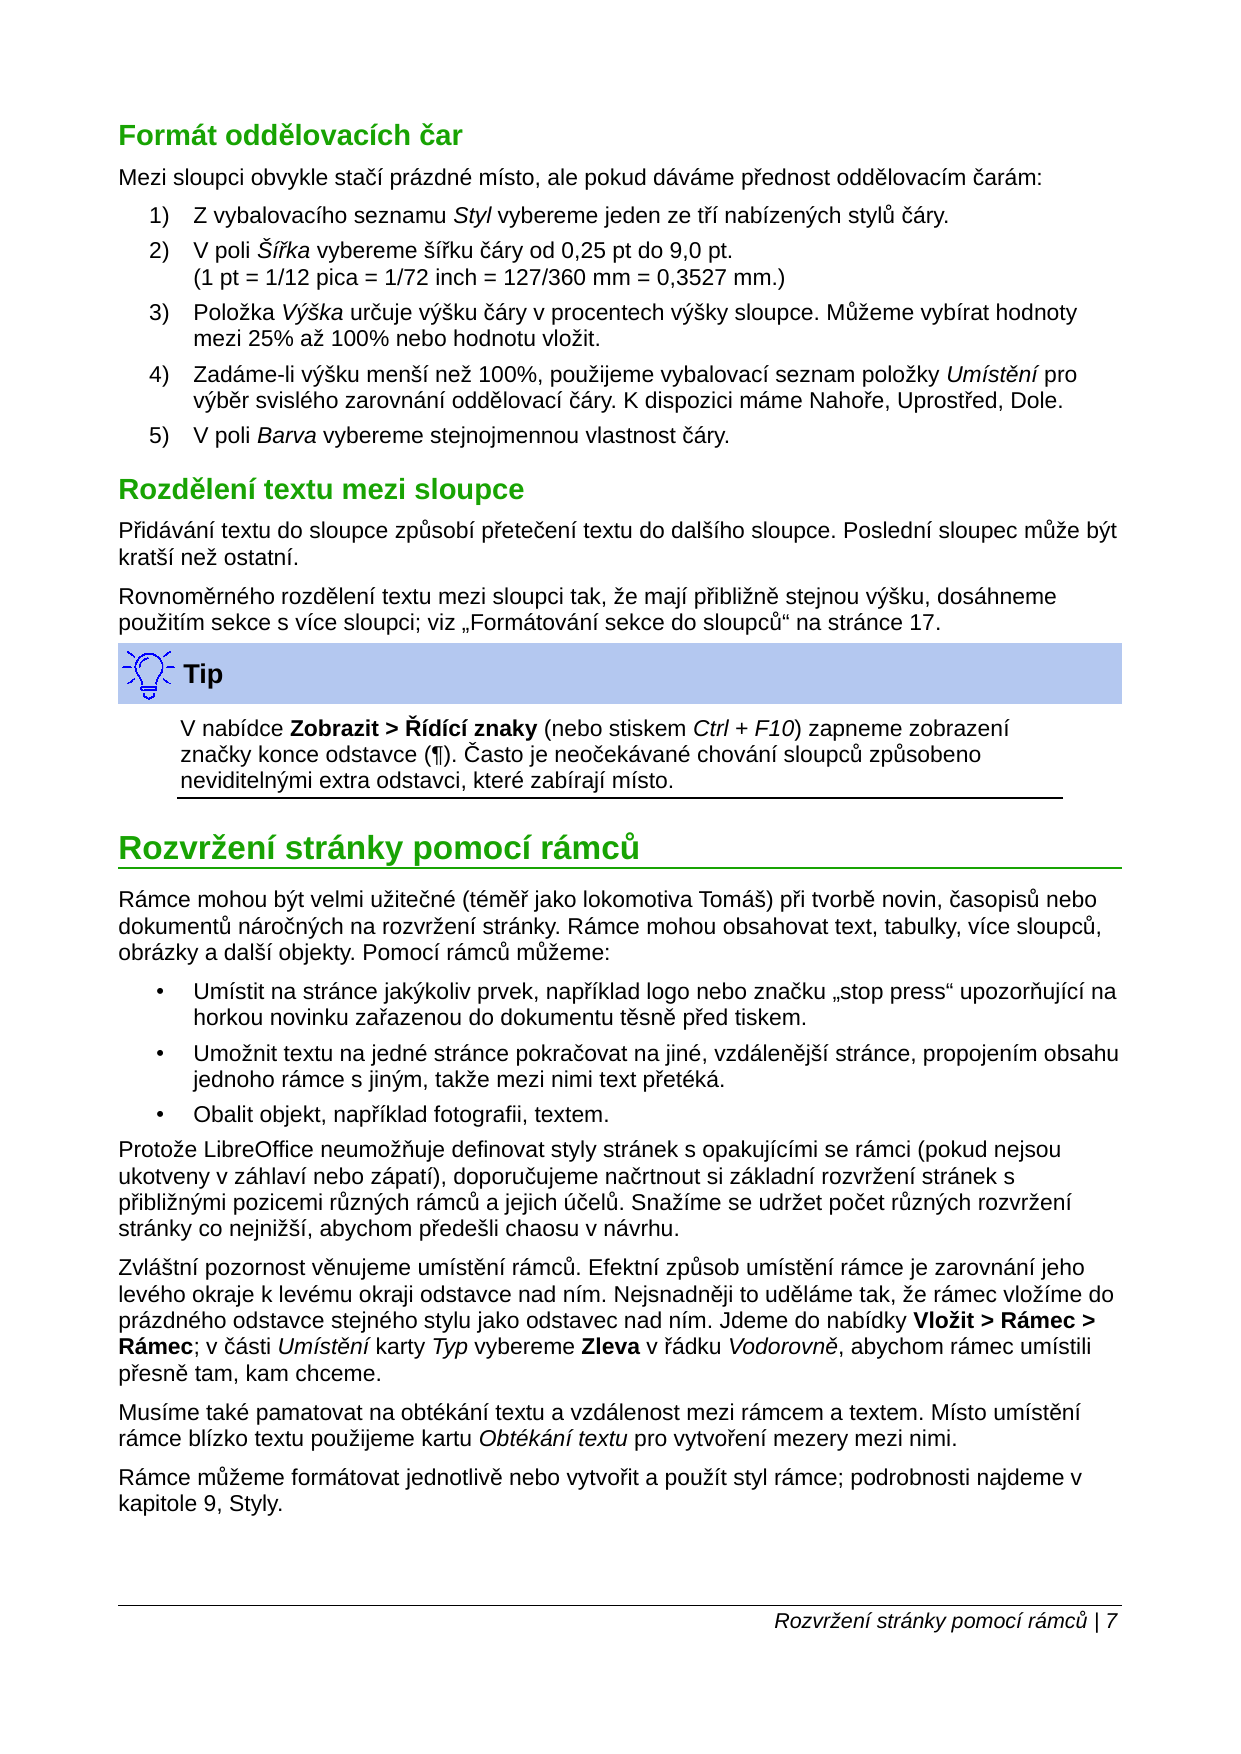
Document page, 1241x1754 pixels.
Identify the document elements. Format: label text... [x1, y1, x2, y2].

picture [119, 643, 179, 704]
text Rovnoměrného rozdělení textu mezi sloupci tak, že mají přibližně stejnou výšku, dosáhneme použitím sekce s více sloupci; viz „Formátování sekce do sloupců“ na stránce 18. [118, 583, 1122, 635]
subtitle Rozvržení stránky pomocí rámců [118, 828, 1122, 867]
subtitle Rozdělení textu mezi sloupce [118, 472, 1122, 506]
text Rámce můžeme formátovat jednotlivě nebo vytvořit a použít styl rámce; podrobnosti najdeme v kapitole 9, Styly. [118, 1464, 1122, 1516]
text Protože LibreOffice neumožňuje definovat styly stránek s opakujícími se rámci (pokud nejsou ukotveny v záhlaví nebo zápatí), doporučujeme načrtnout si základní rozvržení stránek s přibližnými pozicemi různých rámců a jejich účelů. Snažíme se udržet počet různých rozvržení stránky co nejnižší, abychom předešli chaosu v návrhu. [118, 1136, 1122, 1242]
list Přidávání textu do sloupce způsobí přetečení textu do dalšího sloupce. Poslední sloupec může být kratší než ostatní. [118, 517, 1122, 570]
text Zvláštní pozornost věnujeme umístění rámců. Efektní způsob umístění rámce je zarovnání jeho levého okraje k levému okraji odstavce nad ním. Nejsnadněji to uděláme tak, že rámec vložíme do prázdného odstavce stejného stylu jako odstavec nad ním. Jdeme do nabídky Vložit > Rámec > Rámec; v části Umístění karty Typ vybereme Zleva v řádku Vodorovně, abychom rámec umístili přesně tam, kam chceme. [118, 1254, 1122, 1386]
subtitle Tip [179, 643, 1122, 704]
list Zadáme-li výšku menší než 100%, použijeme vybalovací seznam položky Umístění pro výběr svislého zarovnání oddělovací čáry. K dispozici máme Nahoře, Uprostřed, Dole. [169, 361, 1122, 413]
list Umožnit textu na jedné stránce pokračovat na jiné, vzdálenější stránce, propojením obsahu jednoho rámce s jiným, takže mezi nimi text přetéká. [156, 1039, 1122, 1092]
subtitle Formát oddělovacích čar [118, 118, 1122, 152]
list Umístit na stránce jakýkoliv prvek, například logo nebo značku „stop press“ upozorňující na horkou novinku zařazenou do dokumentu těsně před tiskem. [156, 978, 1122, 1031]
list Z vybalovacího seznamu Styl vybereme jeden ze tří nabízených stylů čáry. [169, 202, 1122, 229]
list Mezi sloupci obvykle stačí prázdné místo, ale pokud dáváme přednost oddělovacím čarám: [118, 163, 1122, 190]
list Položka Výška určuje výšku čáry v procentech výšky sloupce. Můžeme vybírat hodnoty mezi 25% až 100% nebo hodnotu vložit. [169, 299, 1122, 352]
text V nabídce Zobrazit > Řídící znaky (nebo stiskem Ctrl + F10) zapneme zobrazení značky konce odstavce (¶). Často je neočekávané chování sloupců způsobeno neviditelnými extra odstavci, které zabírají místo. [177, 712, 1063, 797]
text Musíme také pamatovat na obtékání textu a vzdálenost mezi rámcem a textem. Místo umístění rámce blízko textu použijeme kartu Obtékání textu pro vytvoření mezery mezi nimi. [118, 1398, 1122, 1451]
text Rámce mohou být velmi užitečné (téměř jako lokomotiva Tomáš) při tvorbě novin, časopisů nebo dokumentů náročných na rozvržení stránky. Rámce mohou obsahovat text, tabulky, více sloupců, obrázky a další objekty. Pomocí rámců můžeme: [118, 886, 1122, 966]
list V poli Barva vybereme stejnojmennou vlastnost čáry. [169, 422, 1122, 448]
list V poli Šířka vybereme šířku čáry od 0,25 pt do 9,0 pt. (1 pt = 1/12 pica = 1/72 inch = 127/360 mm = 0,3527 mm.) [169, 237, 1122, 290]
list Obalit objekt, například fotografii, textem. [156, 1101, 1122, 1127]
